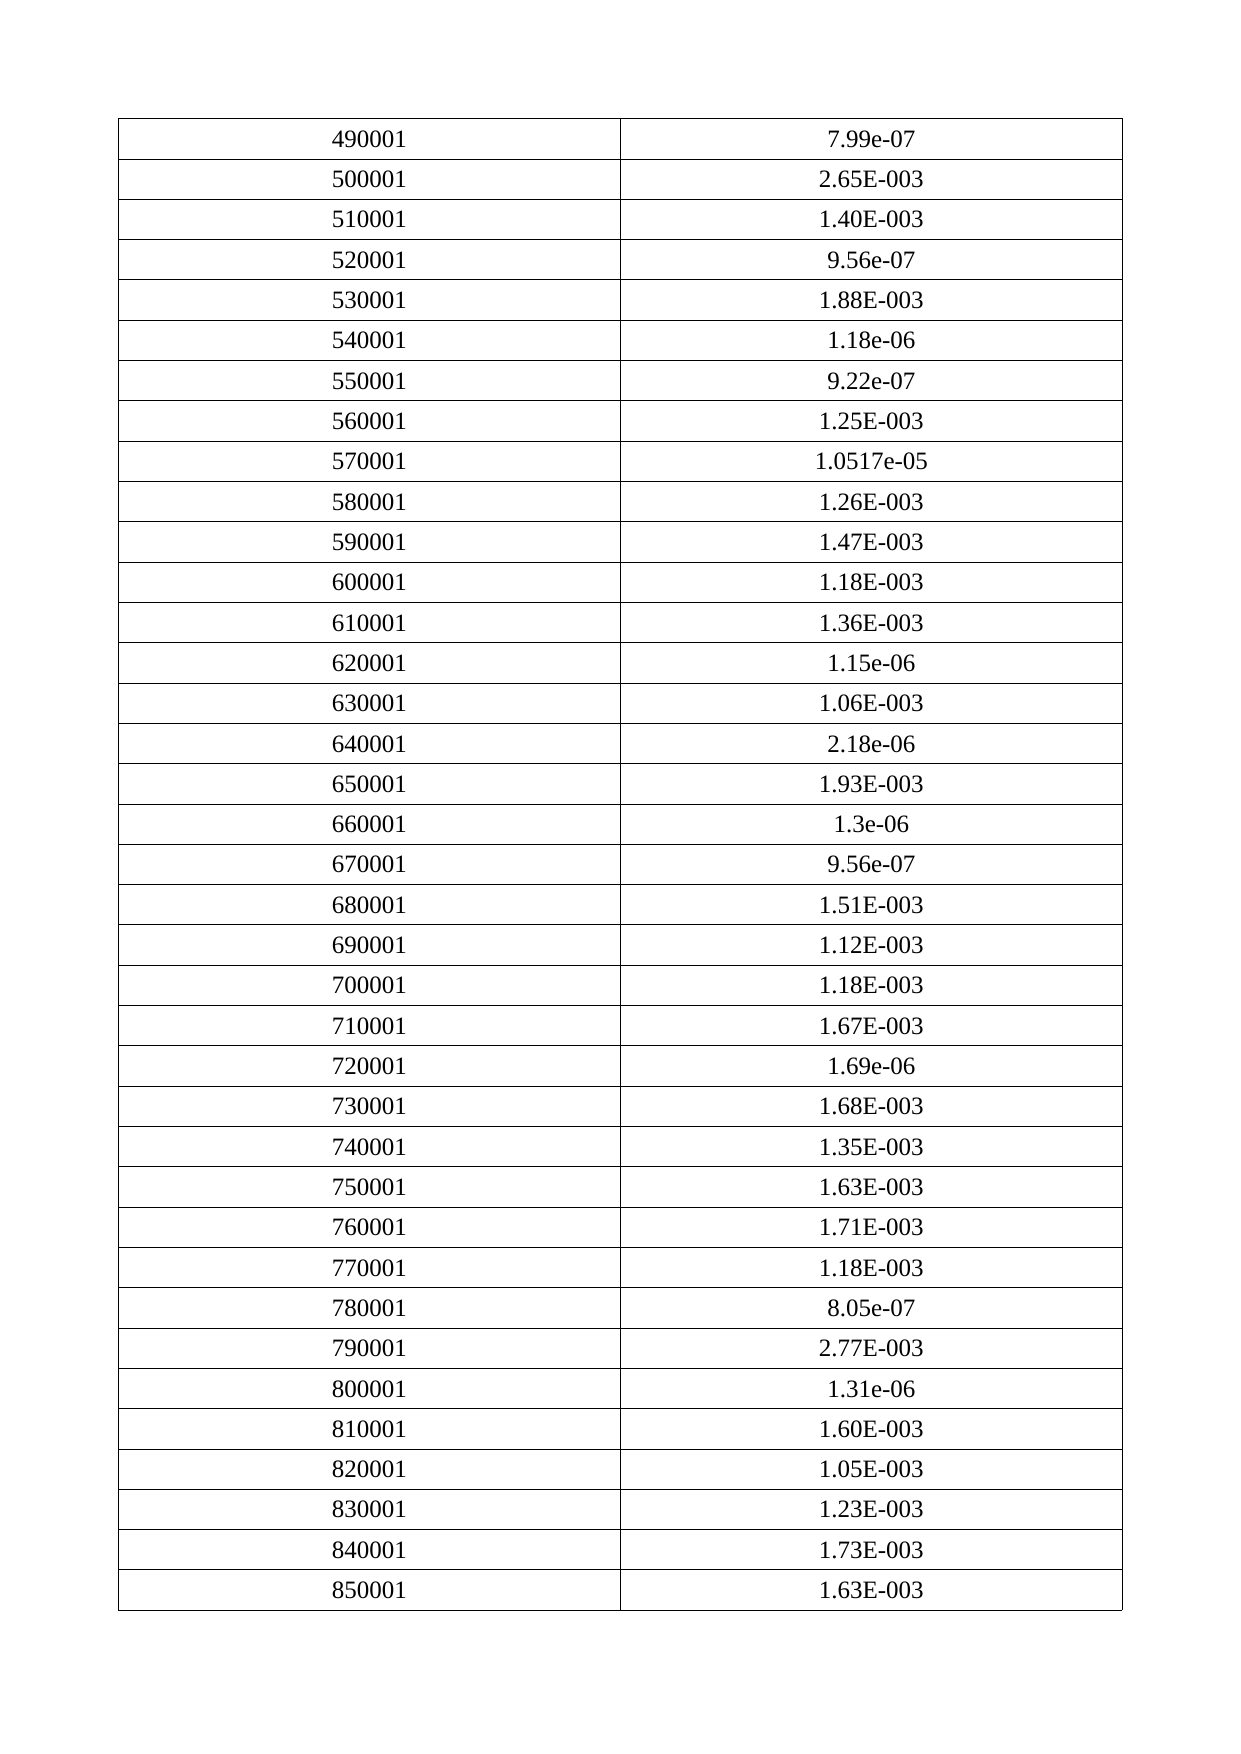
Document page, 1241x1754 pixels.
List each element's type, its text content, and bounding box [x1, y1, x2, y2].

table_cell 620001 [119, 643, 620, 682]
table_cell 780001 [119, 1288, 620, 1327]
table_cell 660001 [119, 805, 620, 844]
table_cell 720001 [119, 1046, 620, 1086]
table_cell 1.15e-06 [621, 643, 1122, 682]
table_cell 1,12E-003 [621, 925, 1122, 965]
table_cell 1.0517e-05 [621, 442, 1122, 481]
table_cell 1,68E-003 [621, 1087, 1122, 1126]
table_cell 1,63E-003 [621, 1570, 1122, 1610]
table_cell 1.31e-06 [621, 1369, 1122, 1408]
table_cell 1,36E-003 [621, 603, 1122, 642]
table_cell 550001 [119, 361, 620, 400]
table_cell 1,18E-003 [621, 966, 1122, 1005]
table_cell 1,60E-003 [621, 1409, 1122, 1448]
table_cell 1,88E-003 [621, 280, 1122, 320]
table_cell 490001 [119, 119, 620, 158]
table_cell 670001 [119, 845, 620, 884]
table_cell 680001 [119, 885, 620, 924]
table_cell 710001 [119, 1006, 620, 1045]
table_cell 1,18E-003 [621, 1248, 1122, 1287]
table_cell 540001 [119, 321, 620, 360]
table_cell 590001 [119, 522, 620, 562]
table_cell 8.05e-07 [621, 1288, 1122, 1327]
table_cell 850001 [119, 1570, 620, 1610]
table_cell 640001 [119, 724, 620, 763]
table_cell 9.56e-07 [621, 845, 1122, 884]
table_cell 830001 [119, 1490, 620, 1529]
table_cell 560001 [119, 401, 620, 441]
table_cell 690001 [119, 925, 620, 965]
table_cell 1,67E-003 [621, 1006, 1122, 1045]
table_cell 9.56e-07 [621, 240, 1122, 279]
table_cell 1,40E-003 [621, 200, 1122, 239]
table_cell 2,65E-003 [621, 160, 1122, 199]
table_cell 1,18E-003 [621, 563, 1122, 602]
table_cell 800001 [119, 1369, 620, 1408]
table_cell 700001 [119, 966, 620, 1005]
table_cell 600001 [119, 563, 620, 602]
table_cell 9.22e-07 [621, 361, 1122, 400]
table_cell 580001 [119, 482, 620, 521]
table_cell 520001 [119, 240, 620, 279]
table_cell 1,71E-003 [621, 1208, 1122, 1247]
table_cell 1,05E-003 [621, 1450, 1122, 1489]
table_cell 610001 [119, 603, 620, 642]
table_cell 1,06E-003 [621, 684, 1122, 723]
table_cell 1.18e-06 [621, 321, 1122, 360]
table_cell 1.69e-06 [621, 1046, 1122, 1086]
table_cell 1,25E-003 [621, 401, 1122, 441]
table_cell 1,73E-003 [621, 1530, 1122, 1569]
table_cell 730001 [119, 1087, 620, 1126]
table_cell 500001 [119, 160, 620, 199]
table_cell 510001 [119, 200, 620, 239]
table_cell 1,23E-003 [621, 1490, 1122, 1529]
table_cell 1,63E-003 [621, 1167, 1122, 1207]
table_cell 530001 [119, 280, 620, 320]
table_cell 1,35E-003 [621, 1127, 1122, 1166]
table_cell 1,26E-003 [621, 482, 1122, 521]
table_cell 2,77E-003 [621, 1329, 1122, 1368]
table_cell 760001 [119, 1208, 620, 1247]
table_cell 810001 [119, 1409, 620, 1448]
table_cell 650001 [119, 764, 620, 803]
table_cell 750001 [119, 1167, 620, 1207]
table_cell 2.18e-06 [621, 724, 1122, 763]
table_cell 1,47E-003 [621, 522, 1122, 562]
table_cell 840001 [119, 1530, 620, 1569]
table_cell 7.99e-07 [621, 119, 1122, 158]
table_cell 1,93E-003 [621, 764, 1122, 803]
table_cell 740001 [119, 1127, 620, 1166]
table_cell 630001 [119, 684, 620, 723]
table_cell 1,51E-003 [621, 885, 1122, 924]
table_cell 770001 [119, 1248, 620, 1287]
table_cell 820001 [119, 1450, 620, 1489]
table_cell 790001 [119, 1329, 620, 1368]
table_cell 1.3e-06 [621, 805, 1122, 844]
table_cell 570001 [119, 442, 620, 481]
